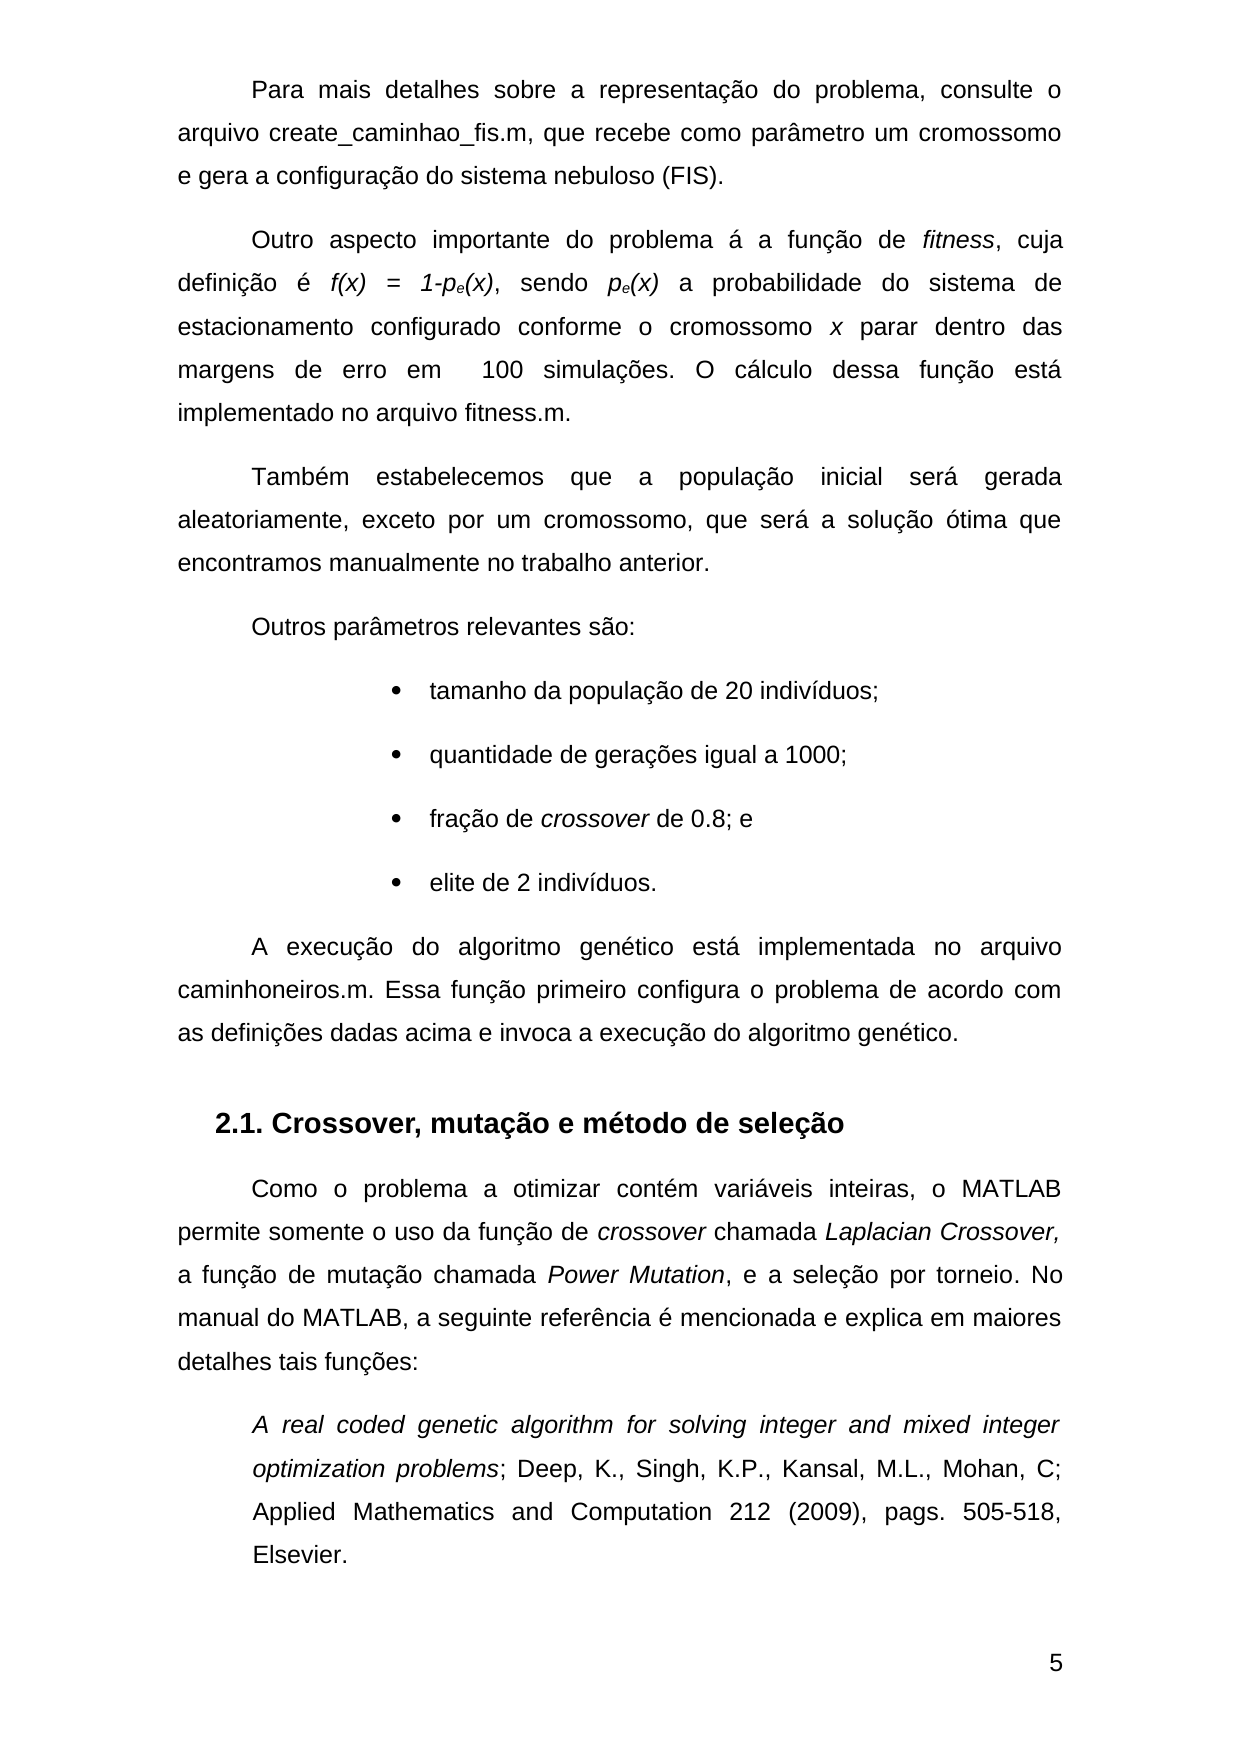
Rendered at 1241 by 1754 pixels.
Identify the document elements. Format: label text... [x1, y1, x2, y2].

list fração de crossover de 0.8; e [318, 804, 1063, 833]
text Outros parâmetros relevantes são: [177, 612, 1063, 641]
list elite de 2 indivíduos. [318, 868, 1063, 897]
text Como o problema a otimizar contém variáveis inteiras, o MATLAB permite somente o uso da função de crossover chamada Laplacian Crossover, a função de mutação chamada Power Mutation, e a seleção por torneio. No manual do MATLAB, a seguinte referência é mencionada e explica em maiores detalhes tais funções: [177, 1174, 1063, 1375]
list tamanho da população de 20 indivíduos; [318, 676, 1063, 705]
text Para mais detalhes sobre a representação do problema, consulte o arquivo create_caminhao_fis.m, que recebe como parâmetro um cromossomo e gera a configuração do sistema nebuloso (FIS). [177, 75, 1063, 190]
subtitle Crossover, mutação e método de seleção [215, 1106, 1063, 1139]
text Outro aspecto importante do problema á a função de fitness, cuja definição é f(x) = 1-pe(x), sendo pe(x) a probabilidade do sistema de estacionamento configurado conforme o cromossomo x parar dentro das margens de erro em 100 simulações. O cálculo dessa função está implementado no arquivo fitness.m. [177, 225, 1063, 426]
text Também estabelecemos que a população inicial será gerada aleatoriamente, exceto por um cromossomo, que será a solução ótima que encontramos manualmente no trabalho anterior. [177, 462, 1063, 577]
text A execução do algoritmo genético está implementada no arquivo caminhoneiros.m. Essa função primeiro configura o problema de acordo com as definições dadas acima e invoca a execução do algoritmo genético. [177, 932, 1063, 1047]
list quantidade de gerações igual a 1000; [318, 740, 1063, 769]
list A real coded genetic algorithm for solving integer and mixed integer optimization problems; Deep, K., Singh, K.P., Kansal, M.L., Mohan, C; Applied Mathematics and Computation 212 (2009), pags. 505-518, Elsevier. [215, 1410, 1063, 1568]
